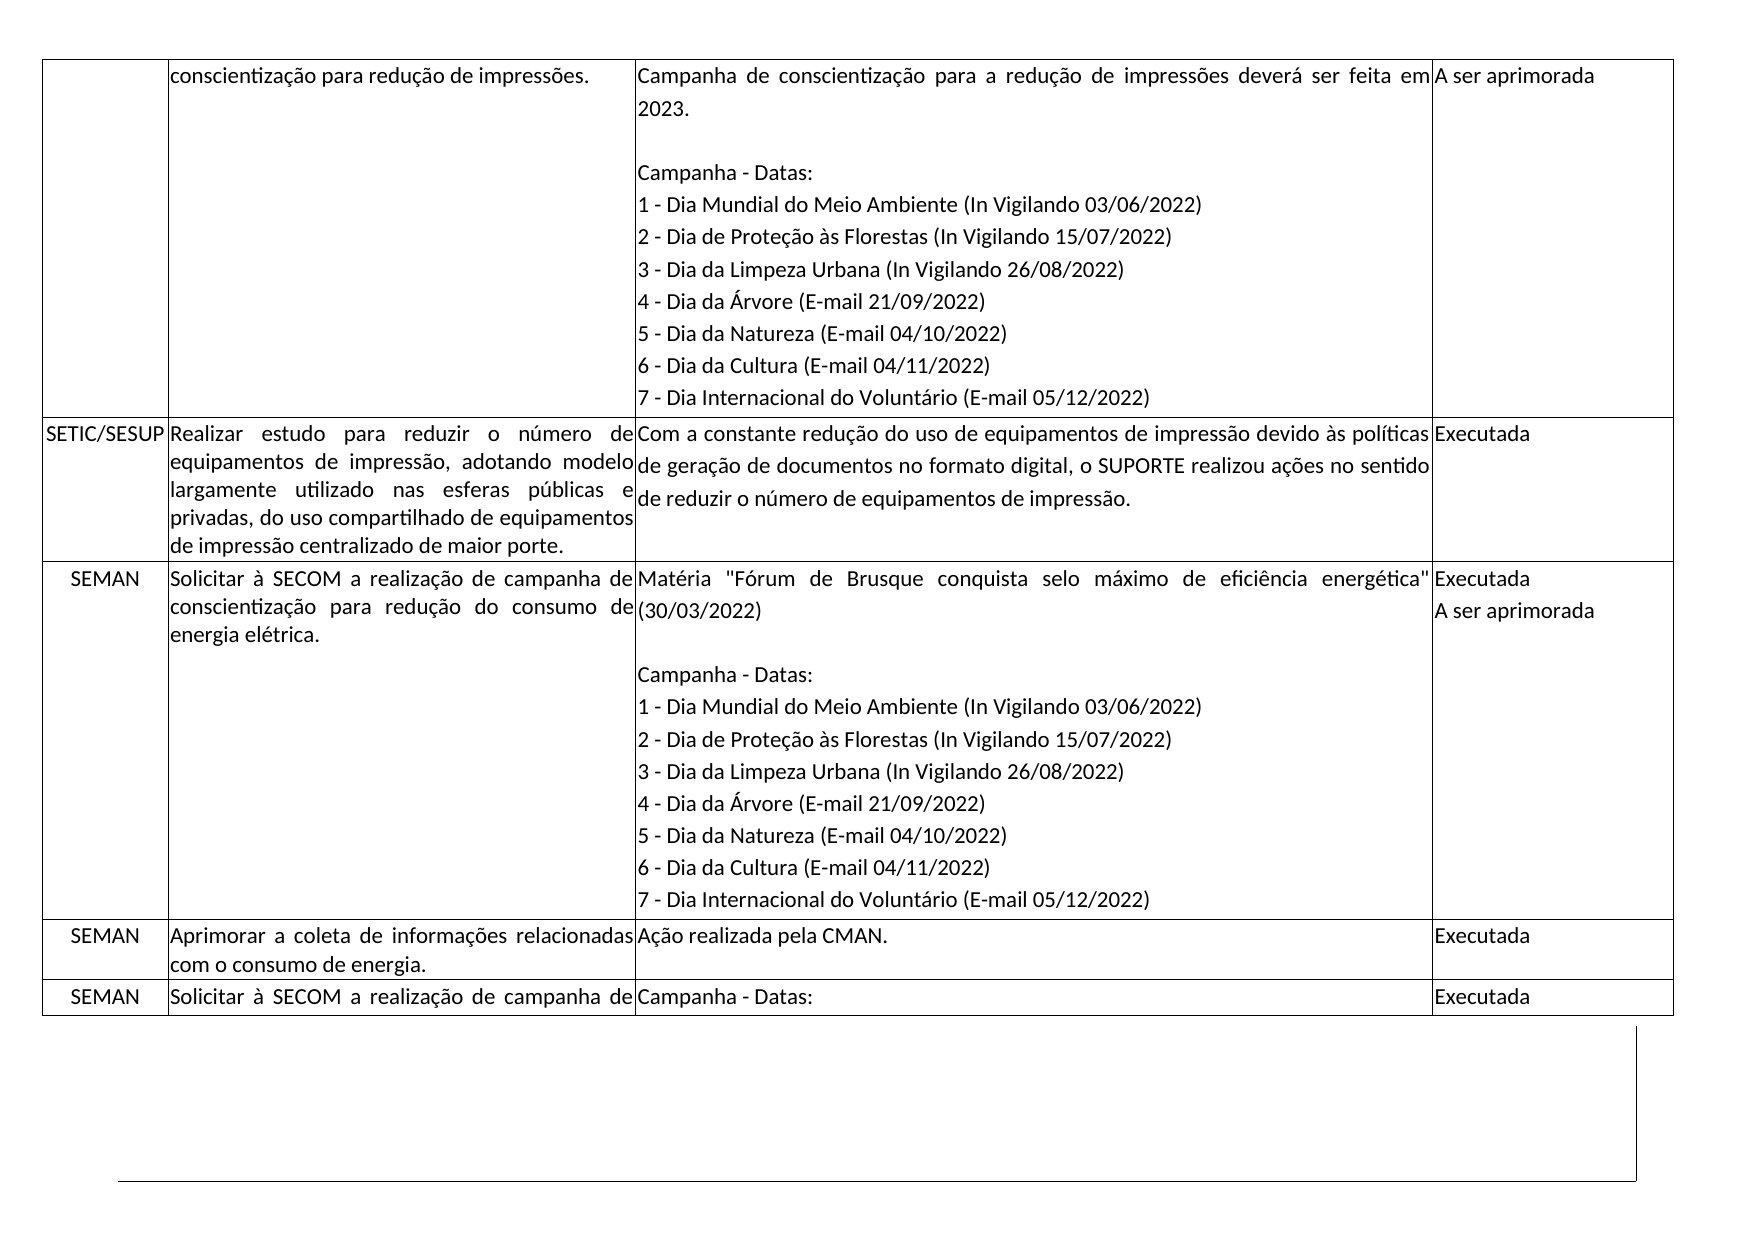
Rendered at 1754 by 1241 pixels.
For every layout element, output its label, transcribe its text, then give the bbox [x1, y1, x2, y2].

table_cell Realizar estudo para reduzir o número de equipamentos de impressão, adotando modelo largamente utilizado nas esferas públicas e privadas, do uso compartilhado de equipamentos de impressão centralizado de maior porte. [169, 418, 635, 561]
table_cell A ser aprimorada [1433, 60, 1673, 417]
table_cell conscientização para redução de impressões. [169, 60, 635, 417]
table_cell Ação realizada pela CMAN. [636, 920, 1432, 979]
table_cell Executada [1433, 418, 1673, 561]
table_cell SETIC/SESUP [43, 418, 168, 561]
table_cell Matéria "Fórum de Brusque conquista selo máximo de eficiência energética" (30/03/2022) Campanha - Datas: 1 - Dia Mundial do Meio Ambiente (In Vigilando 03/06/2022) 2 - Dia de Proteção às Florestas (In Vigilando 15/07/2022) 3 - Dia da Limpeza Urbana (In Vigilando 26/08/2022) 4 - Dia da Árvore (E-mail 21/09/2022) 5 - Dia da Natureza (E-mail 04/10/2022) 6 - Dia da Cultura (E-mail 04/11/2022) 7 - Dia Internacional do Voluntário (E-mail 05/12/2022) [636, 562, 1432, 919]
table_cell SEMAN [43, 980, 168, 1015]
table_cell Solicitar à SECOM a realização de campanha de conscientização para redução do consumo de energia elétrica. [169, 562, 635, 919]
table_cell Com a constante redução do uso de equipamentos de impressão devido às políticas de geração de documentos no formato digital, o SUPORTE realizou ações no sentido de reduzir o número de equipamentos de impressão. [636, 418, 1432, 561]
table_cell [43, 60, 168, 417]
table_cell SEMAN [43, 920, 168, 979]
table_cell Executada A ser aprimorada [1433, 562, 1673, 919]
table_cell Solicitar à SECOM a realização de campanha de [169, 980, 635, 1015]
table_cell Campanha de conscientização para a redução de impressões deverá ser feita em 2023. Campanha - Datas: 1 - Dia Mundial do Meio Ambiente (In Vigilando 03/06/2022) 2 - Dia de Proteção às Florestas (In Vigilando 15/07/2022) 3 - Dia da Limpeza Urbana (In Vigilando 26/08/2022) 4 - Dia da Árvore (E-mail 21/09/2022) 5 - Dia da Natureza (E-mail 04/10/2022) 6 - Dia da Cultura (E-mail 04/11/2022) 7 - Dia Internacional do Voluntário (E-mail 05/12/2022) [636, 60, 1432, 417]
table_cell Campanha - Datas: [636, 980, 1432, 1015]
table_cell Aprimorar a coleta de informações relacionadas com o consumo de energia. [169, 920, 635, 979]
table_cell SEMAN [43, 562, 168, 919]
table_cell Executada [1433, 980, 1673, 1015]
table_cell Executada [1433, 920, 1673, 979]
